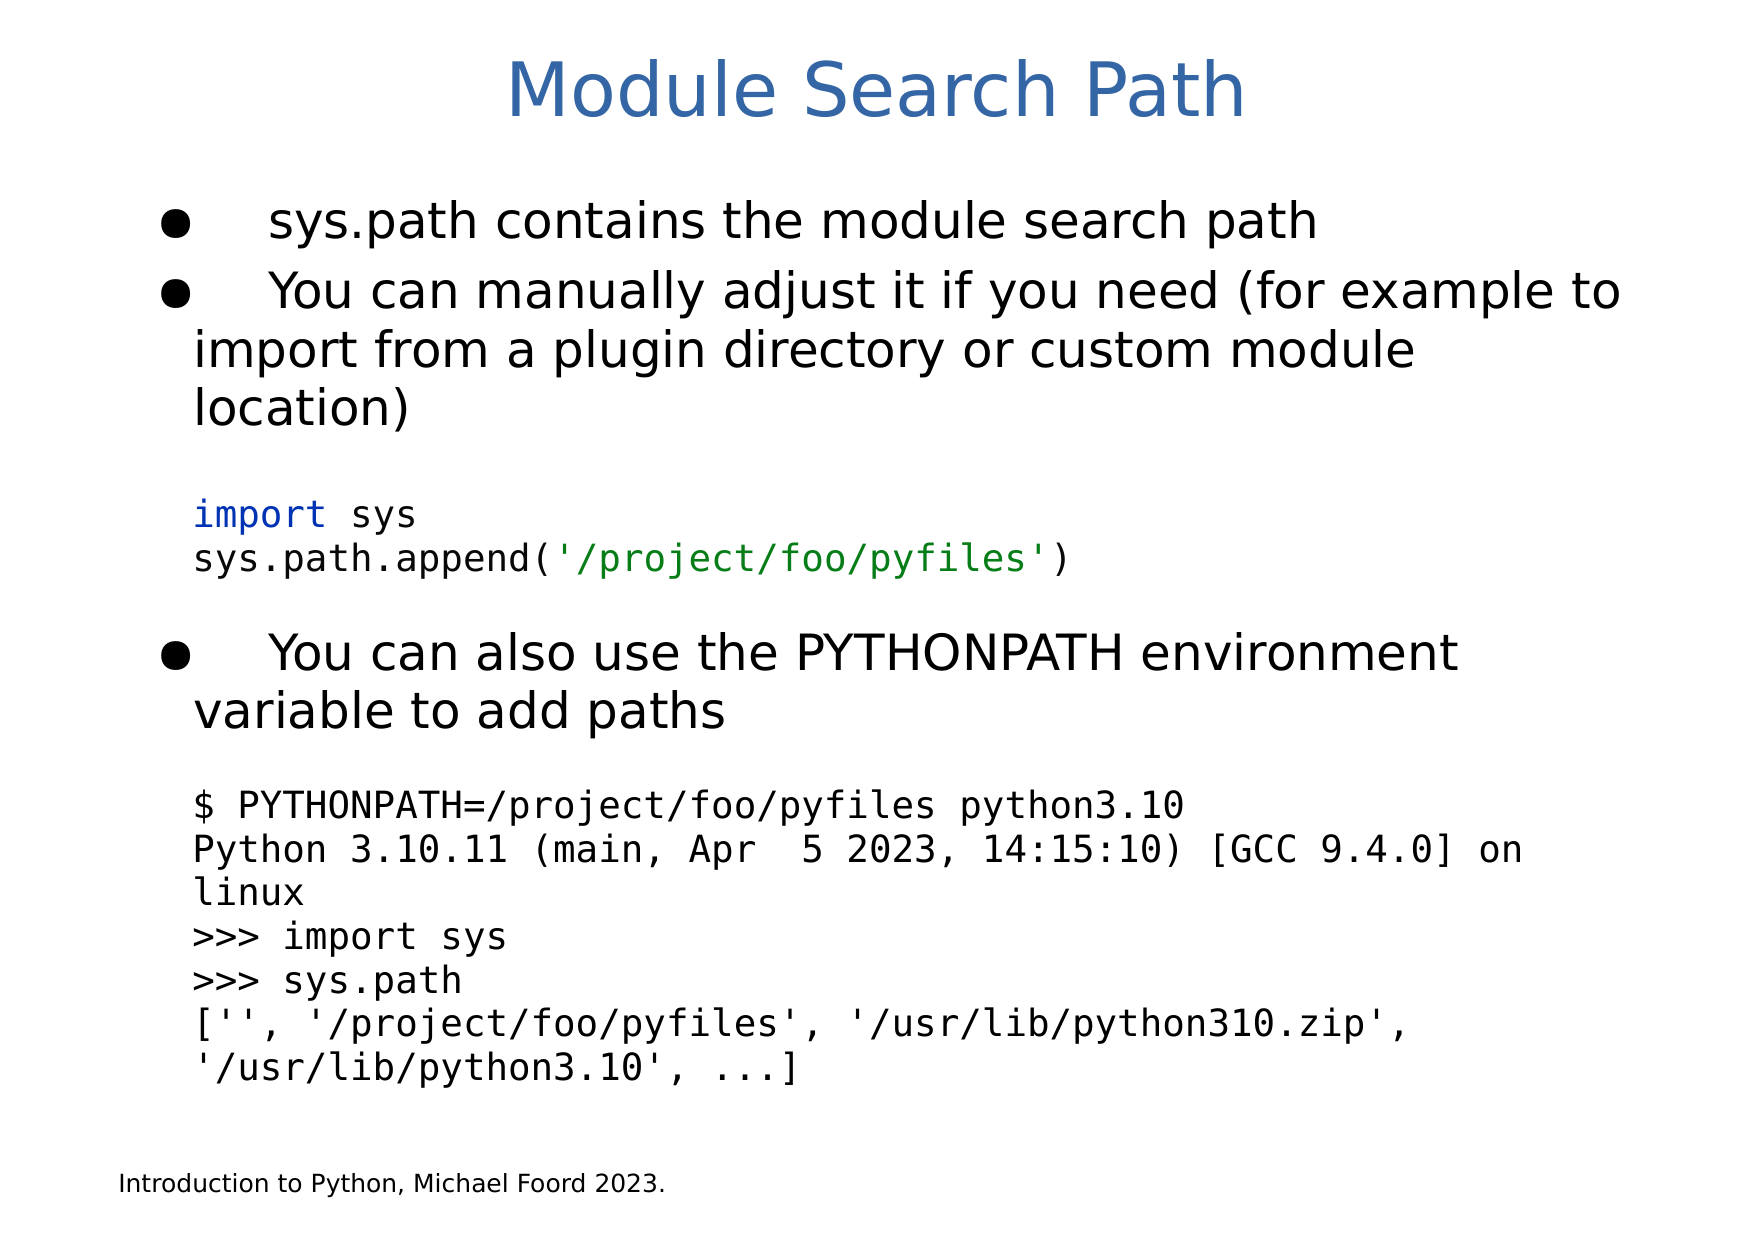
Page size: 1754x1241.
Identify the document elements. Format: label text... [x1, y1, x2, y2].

text Python 3.10.11 (main, Apr 5 2023, 14:15:10) [GCC 9.4.0] on linux [192, 827, 1636, 915]
text import sys sys.path.append('/project/foo/pyfiles') [192, 493, 1636, 580]
list sys.path contains the module search path [156, 192, 1636, 251]
text >>> sys.path [192, 958, 1636, 1002]
text $ PYTHONPATH=/project/foo/pyfiles python3.10 [192, 784, 1636, 827]
list You can manually adjust it if you need (for example to import from a plugin directory or custom module location) [156, 262, 1636, 437]
list You can also use the PYTHONPATH environment variable to add paths [156, 624, 1636, 740]
text >>> import sys [192, 915, 1636, 958]
subtitle Module Search Path [118, 47, 1636, 134]
text ['', '/project/foo/pyfiles', '/usr/lib/python310.zip', '/usr/lib/python3.10', ...] [192, 1002, 1636, 1089]
